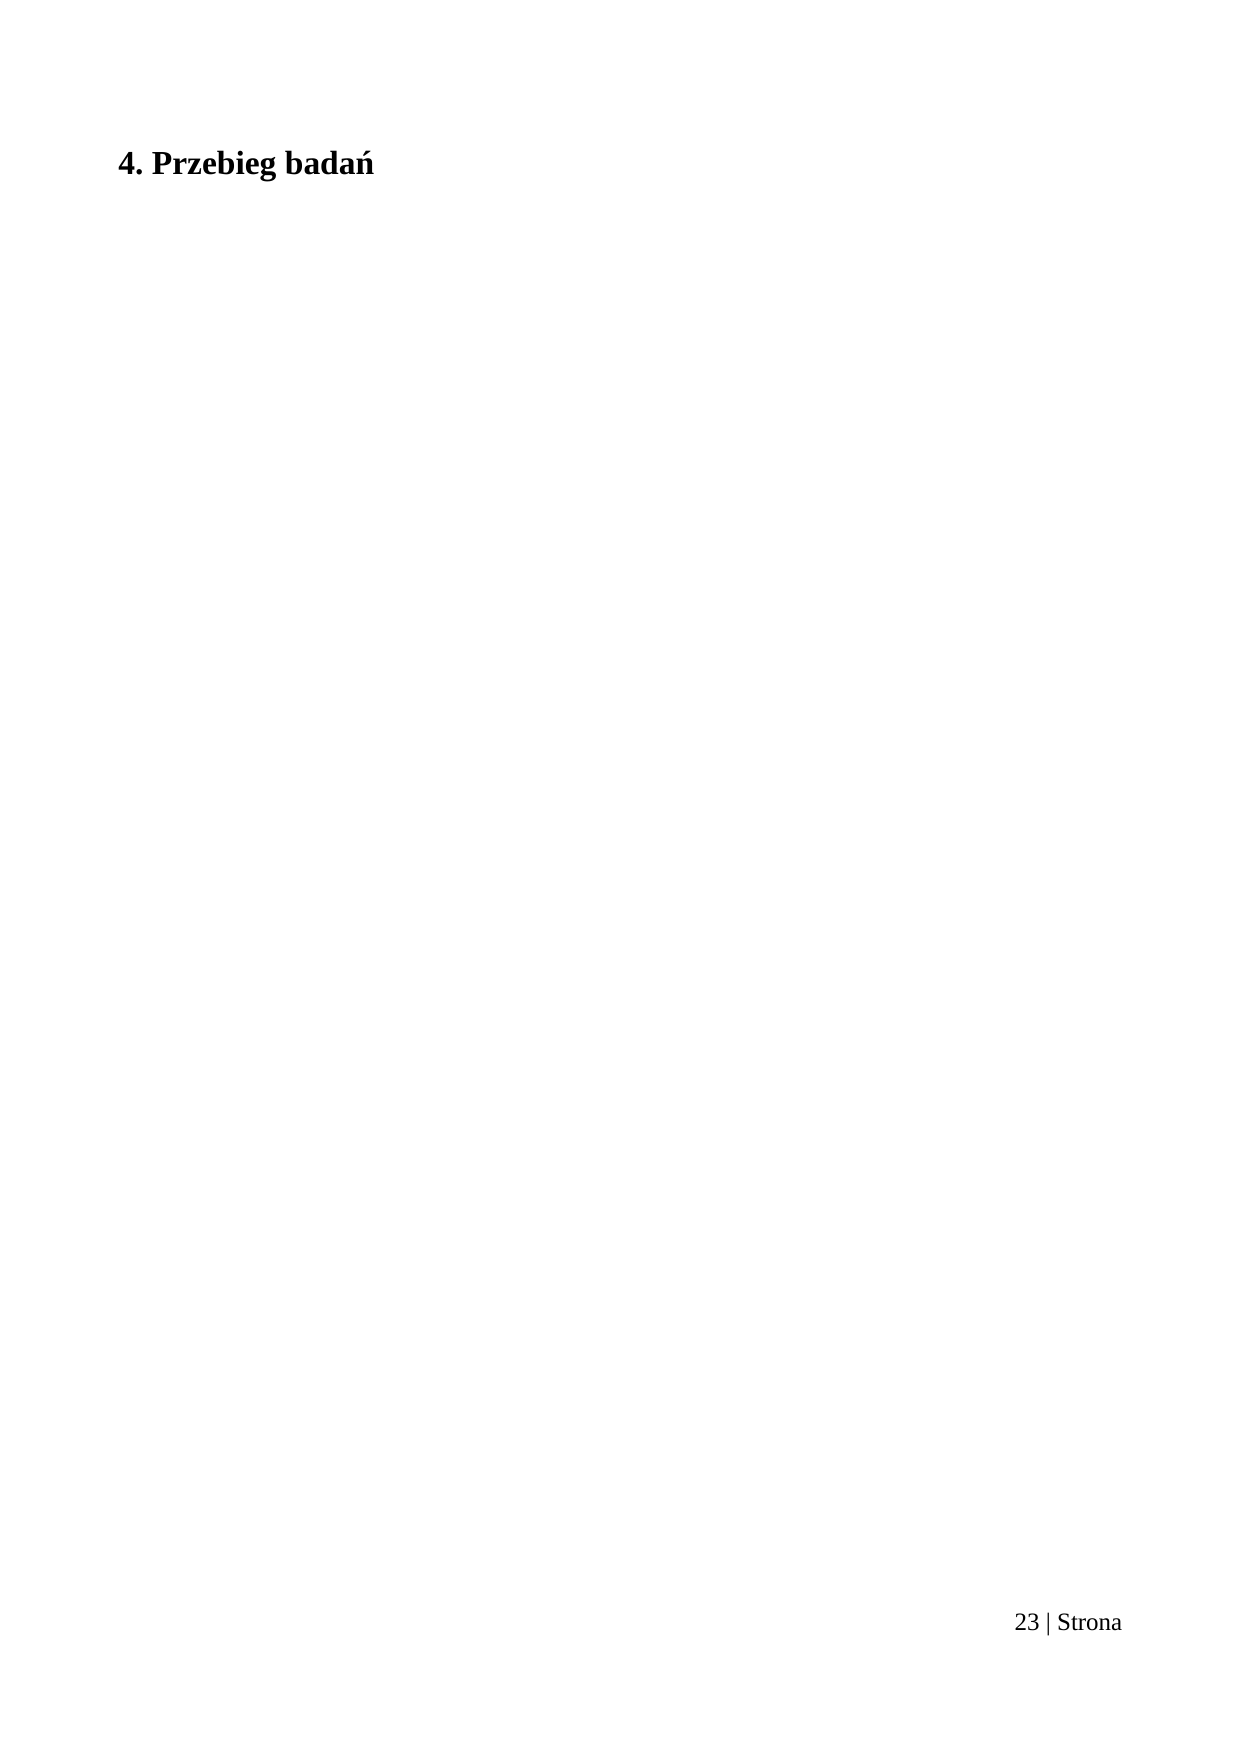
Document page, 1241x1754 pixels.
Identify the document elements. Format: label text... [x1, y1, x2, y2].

subtitle 4. Przebieg badań [118, 143, 1122, 182]
